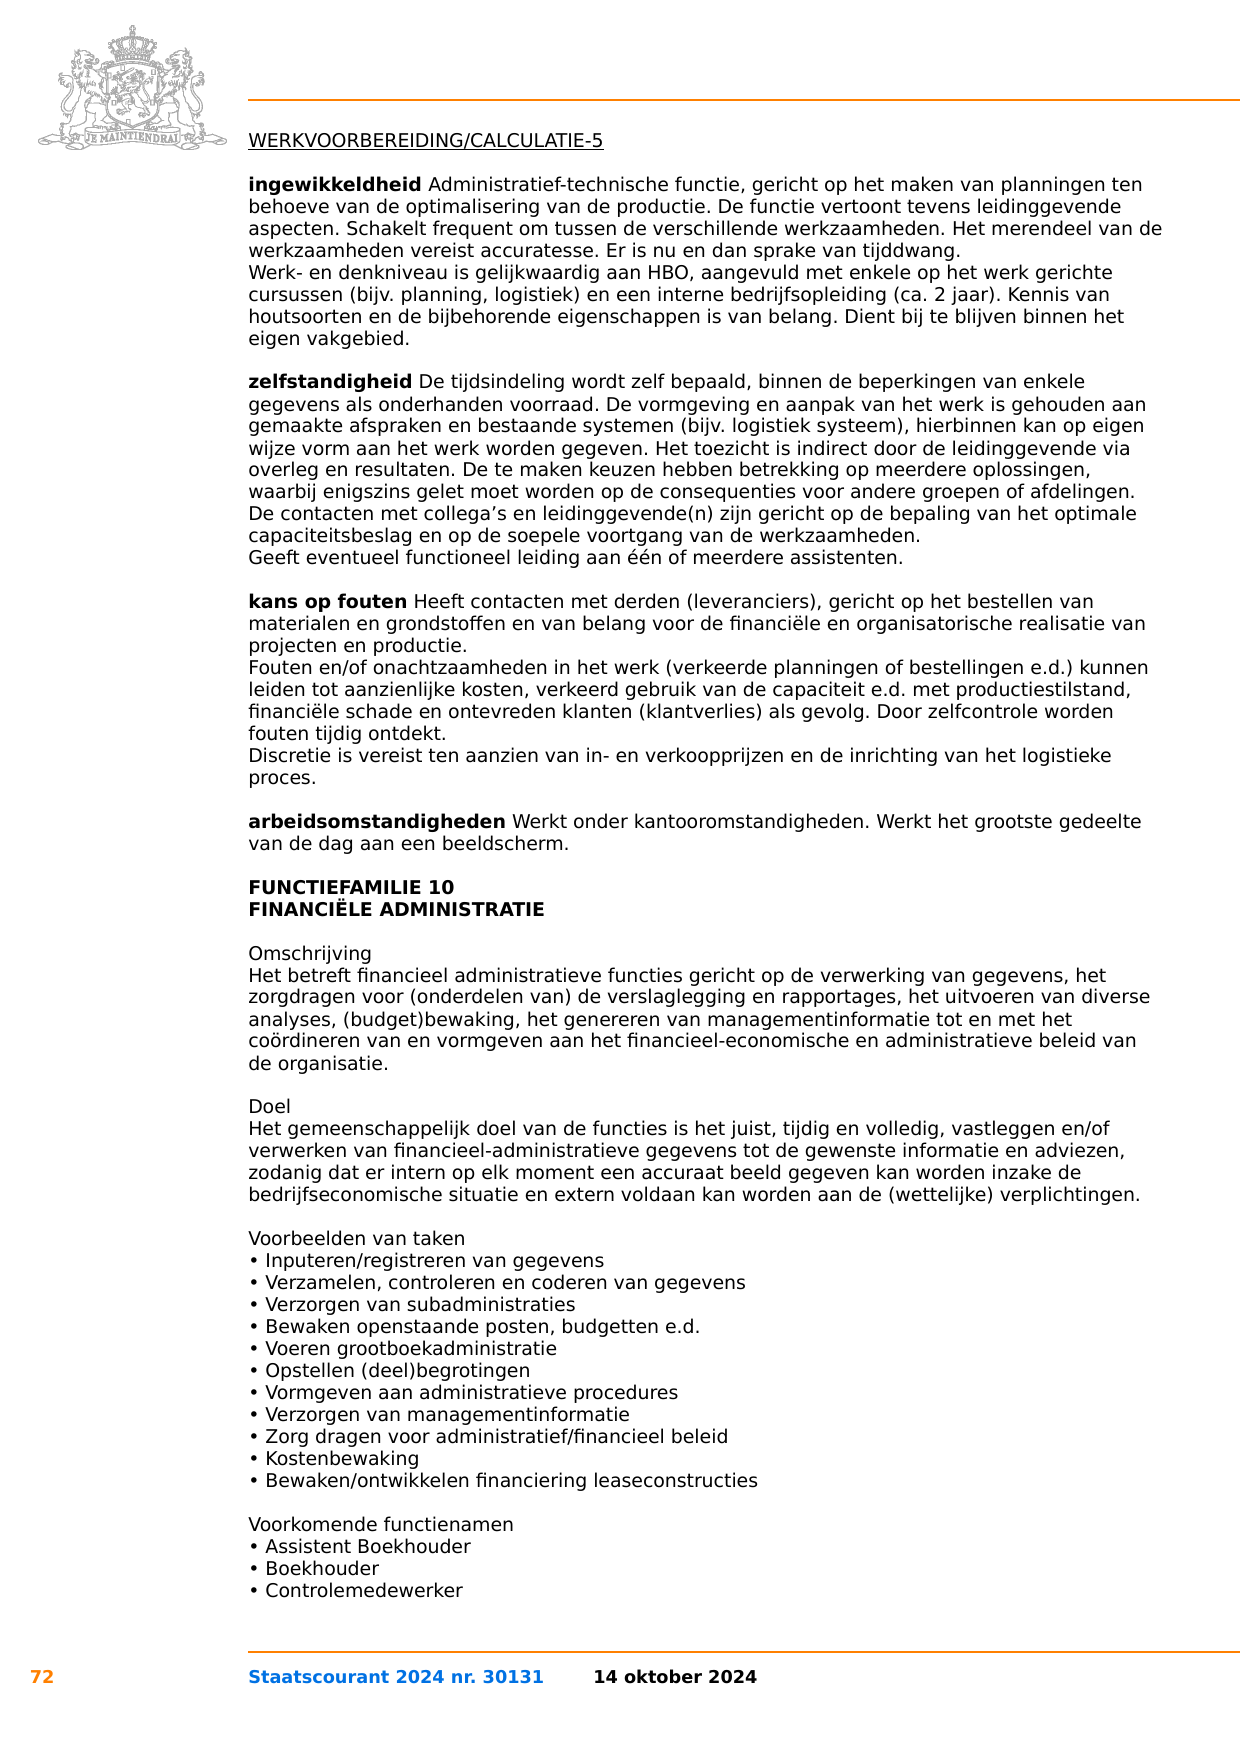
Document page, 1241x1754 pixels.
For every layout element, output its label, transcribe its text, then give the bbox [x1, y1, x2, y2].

text • Verzorgen van managementinformatie [248, 1404, 1163, 1426]
text Omschrijving [248, 942, 1163, 964]
text • Bewaken/ontwikkelen financiering leaseconstructies [248, 1470, 1163, 1492]
text • Assistent Boekhouder [248, 1536, 1163, 1558]
text • Controlemedewerker [248, 1579, 1163, 1602]
text De contacten met collega’s en leidinggevende(n) zijn gericht op de bepaling van het optimale capaciteitsbeslag en op de soepele voortgang van de werkzaamheden. [248, 503, 1163, 547]
text Geeft eventueel functioneel leiding aan één of meerdere assistenten. [248, 547, 1163, 569]
text kans op fouten Heeft contacten met derden (leveranciers), gericht op het bestellen van materialen en grondstoffen en van belang voor de financiële en organisatorische realisatie van projecten en productie. [248, 591, 1163, 657]
text Voorbeelden van taken [248, 1228, 1163, 1250]
text • Inputeren/registreren van gegevens [248, 1250, 1163, 1272]
text Het betreft financieel administratieve functies gericht op de verwerking van gegevens, het zorgdragen voor (onderdelen van) de verslaglegging en rapportages, het uitvoeren van diverse analyses, (budget)bewaking, het genereren van managementinformatie tot en met het coördineren van en vormgeven aan het financieel-economische en administratieve beleid van de organisatie. [248, 964, 1163, 1074]
text • Verzorgen van subadministraties [248, 1294, 1163, 1316]
picture [38, 25, 227, 150]
text • Boekhouder [248, 1558, 1163, 1579]
text FINANCIËLE ADMINISTRATIE [248, 899, 1163, 921]
text FUNCTIEFAMILIE 10 [248, 877, 1163, 899]
text arbeidsomstandigheden Werkt onder kantooromstandigheden. Werkt het grootste gedeelte van de dag aan een beeldscherm. [248, 811, 1163, 855]
text Discretie is vereist ten aanzien van in- en verkoopprijzen en de inrichting van het logistieke proces. [248, 745, 1163, 789]
text • Kostenbewaking [248, 1448, 1163, 1470]
text Fouten en/of onachtzaamheden in het werk (verkeerde planningen of bestellingen e.d.) kunnen leiden tot aanzienlijke kosten, verkeerd gebruik van de capaciteit e.d. met productiestilstand, financiële schade en ontevreden klanten (klantverlies) als gevolg. Door zelfcontrole worden fouten tijdig ontdekt. [248, 657, 1163, 745]
text • Opstellen (deel)begrotingen [248, 1360, 1163, 1382]
text Doel [248, 1096, 1163, 1118]
text Werk- en denkniveau is gelijkwaardig aan HBO, aangevuld met enkele op het werk gerichte cursussen (bijv. planning, logistiek) en een interne bedrijfsopleiding (ca. 2 jaar). Kennis van houtsoorten en de bijbehorende eigenschappen is van belang. Dient bij te blijven binnen het eigen vakgebied. [248, 262, 1163, 349]
text • Verzamelen, controleren en coderen van gegevens [248, 1272, 1163, 1294]
text • Zorg dragen voor administratief/financieel beleid [248, 1426, 1163, 1448]
text Het gemeenschappelijk doel van de functies is het juist, tijdig en volledig, vastleggen en/of verwerken van financieel-administratieve gegevens tot de gewenste informatie en adviezen, zodanig dat er intern op elk moment een accuraat beeld gegeven kan worden inzake de bedrijfseconomische situatie en extern voldaan kan worden aan de (wettelijke) verplichtingen. [248, 1118, 1163, 1206]
text ingewikkeldheid Administratief-technische functie, gericht op het maken van planningen ten behoeve van de optimalisering van de productie. De functie vertoont tevens leidinggevende aspecten. Schakelt frequent om tussen de verschillende werkzaamheden. Het merendeel van de werkzaamheden vereist accuratesse. Er is nu en dan sprake van tijddwang. [248, 174, 1163, 262]
subtitle WERKVOORBEREIDING/CALCULATIE-5 [248, 130, 1163, 152]
text Voorkomende functienamen [248, 1514, 1163, 1536]
text • Voeren grootboekadministratie [248, 1338, 1163, 1360]
text • Bewaken openstaande posten, budgetten e.d. [248, 1316, 1163, 1338]
text • Vormgeven aan administratieve procedures [248, 1382, 1163, 1404]
text zelfstandigheid De tijdsindeling wordt zelf bepaald, binnen de beperkingen van enkele gegevens als onderhanden voorraad. De vormgeving en aanpak van het werk is gehouden aan gemaakte afspraken en bestaande systemen (bijv. logistiek systeem), hierbinnen kan op eigen wijze vorm aan het werk worden gegeven. Het toezicht is indirect door de leidinggevende via overleg en resultaten. De te maken keuzen hebben betrekking op meerdere oplossingen, waarbij enigszins gelet moet worden op de consequenties voor andere groepen of afdelingen. [248, 371, 1163, 503]
